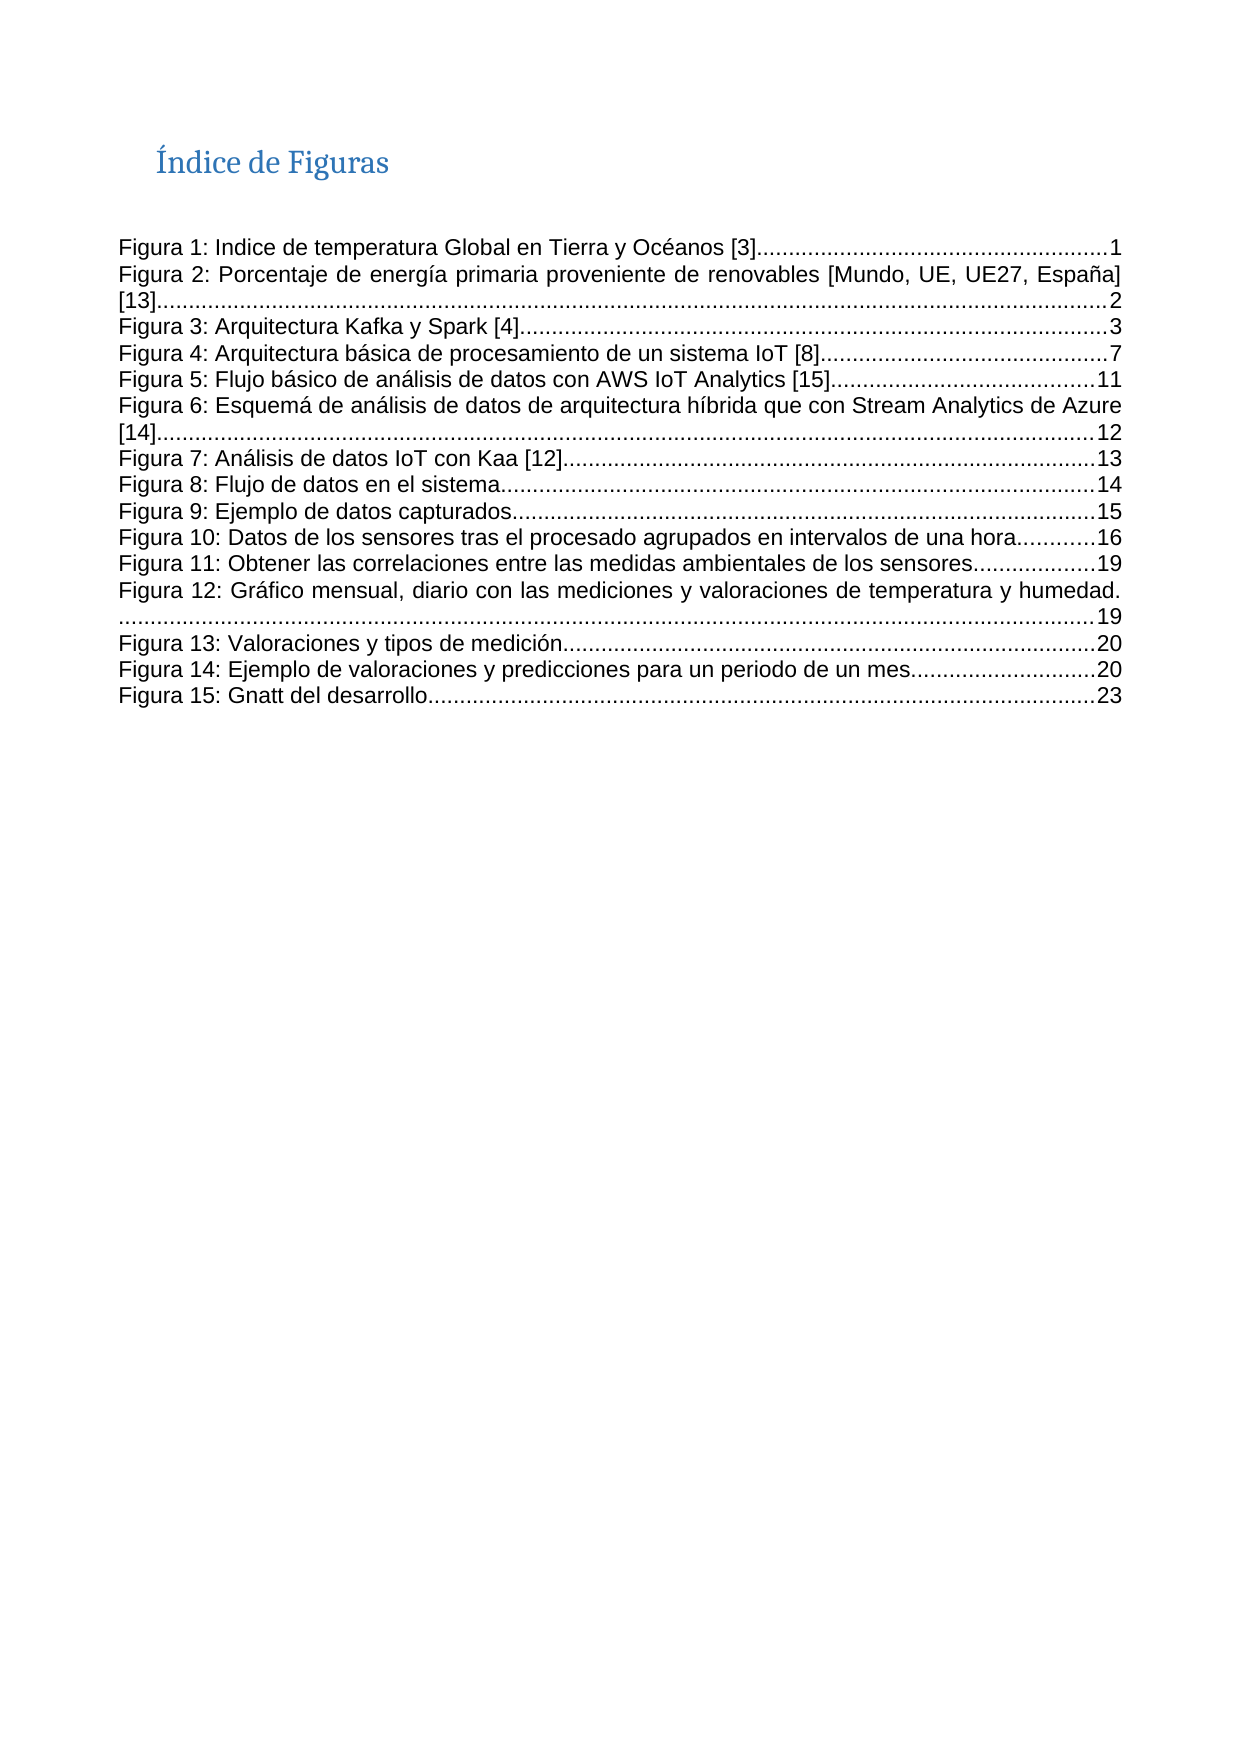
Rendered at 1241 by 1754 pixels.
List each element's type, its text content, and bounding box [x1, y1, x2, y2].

text Figura 7: Análisis de datos IoT con Kaa [12] 13 [118, 445, 1122, 471]
text Figura 5: Flujo básico de análisis de datos con AWS IoT Analytics [15]. 11 [118, 366, 1122, 392]
text Figura 9: Ejemplo de datos capturados 15 [118, 498, 1122, 524]
text Figura 12: Gráfico mensual, diario con las mediciones y valoraciones de temperatura y humedad. 19 [118, 577, 1122, 629]
text Figura 4: Arquitectura básica de procesamiento de un sistema IoT [8] 7 [118, 339, 1122, 366]
text Figura 2: Porcentaje de energía primaria proveniente de renovables [Mundo, UE, UE27, España] [13] 2 [118, 261, 1122, 313]
text Figura 8: Flujo de datos en el sistema 14 [118, 471, 1122, 498]
text Figura 10: Datos de los sensores tras el procesado agrupados en intervalos de una hora. 16 [118, 524, 1122, 550]
text Figura 15: Gnatt del desarrollo 23 [118, 682, 1122, 708]
text Figura 14: Ejemplo de valoraciones y predicciones para un periodo de un mes. 20 [118, 656, 1122, 682]
text Figura 1: Indice de temperatura Global en Tierra y Océanos [3]. 1 [118, 234, 1122, 261]
text Figura 6: Esquemá de análisis de datos de arquitectura híbrida que con Stream Analytics de Azure [14]. 12 [118, 392, 1122, 445]
subtitle Índice de Figuras [156, 143, 1122, 181]
text Figura 13: Valoraciones y tipos de medición 20 [118, 629, 1122, 656]
text Figura 11: Obtener las correlaciones entre las medidas ambientales de los sensores 19 [118, 550, 1122, 577]
text Figura 3: Arquitectura Kafka y Spark [4]. 3 [118, 313, 1122, 339]
